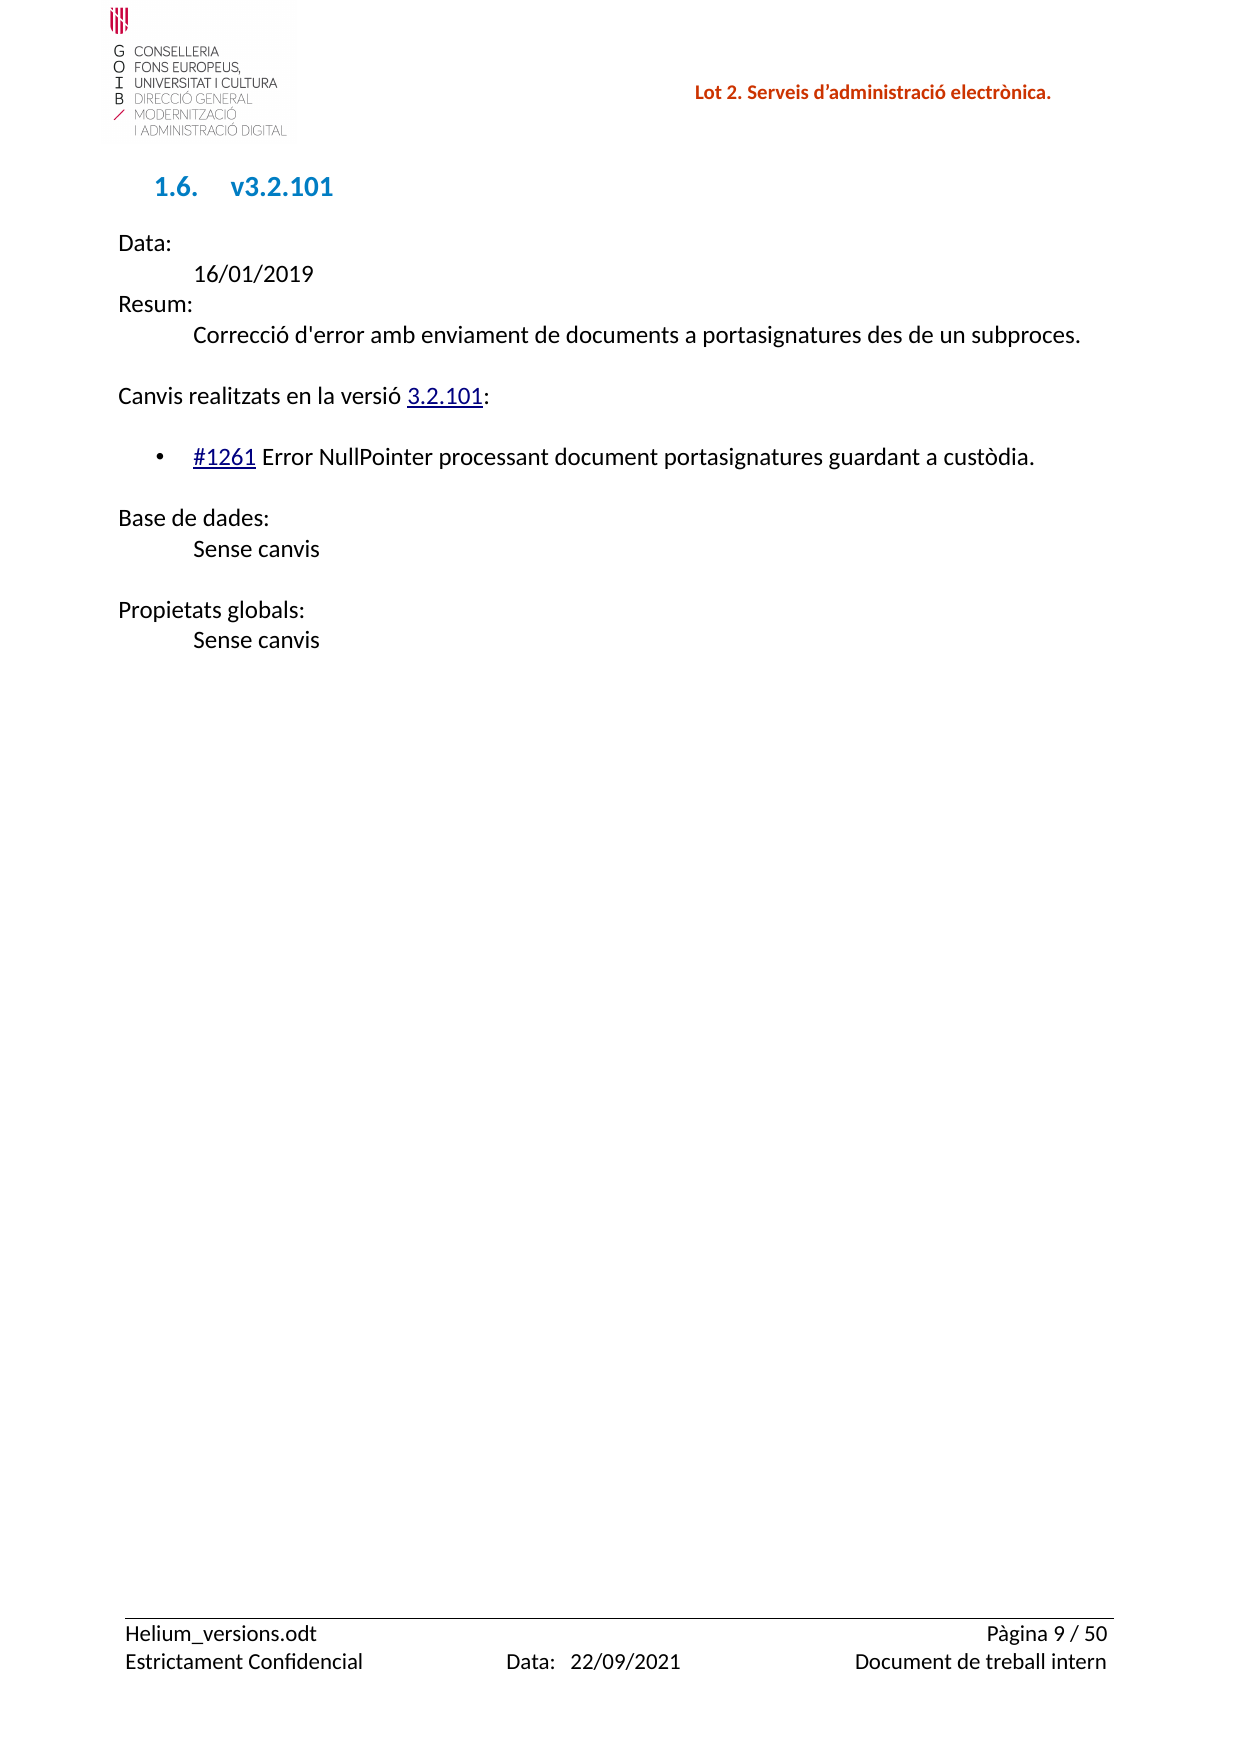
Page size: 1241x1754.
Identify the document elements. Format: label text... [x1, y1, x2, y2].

text 16/01/2019 [118, 258, 1122, 289]
list #1261 Error NullPointer processant document portasignatures guardant a custòdia. [156, 441, 1122, 472]
text Resum: [118, 289, 1122, 319]
text Sense canvis [118, 533, 1122, 563]
text Canvis realitzats en la versió 3.2.101: [118, 380, 1122, 411]
text Propietats globals: [118, 594, 1122, 624]
text Sense canvis [118, 624, 1122, 655]
picture [100, 0, 297, 144]
subtitle v3.2.101 [153, 168, 1122, 204]
text Correcció d'error amb enviament de documents a portasignatures des de un subproces. [118, 319, 1122, 350]
text Data: [118, 228, 1122, 258]
text Base de dades: [118, 502, 1122, 533]
